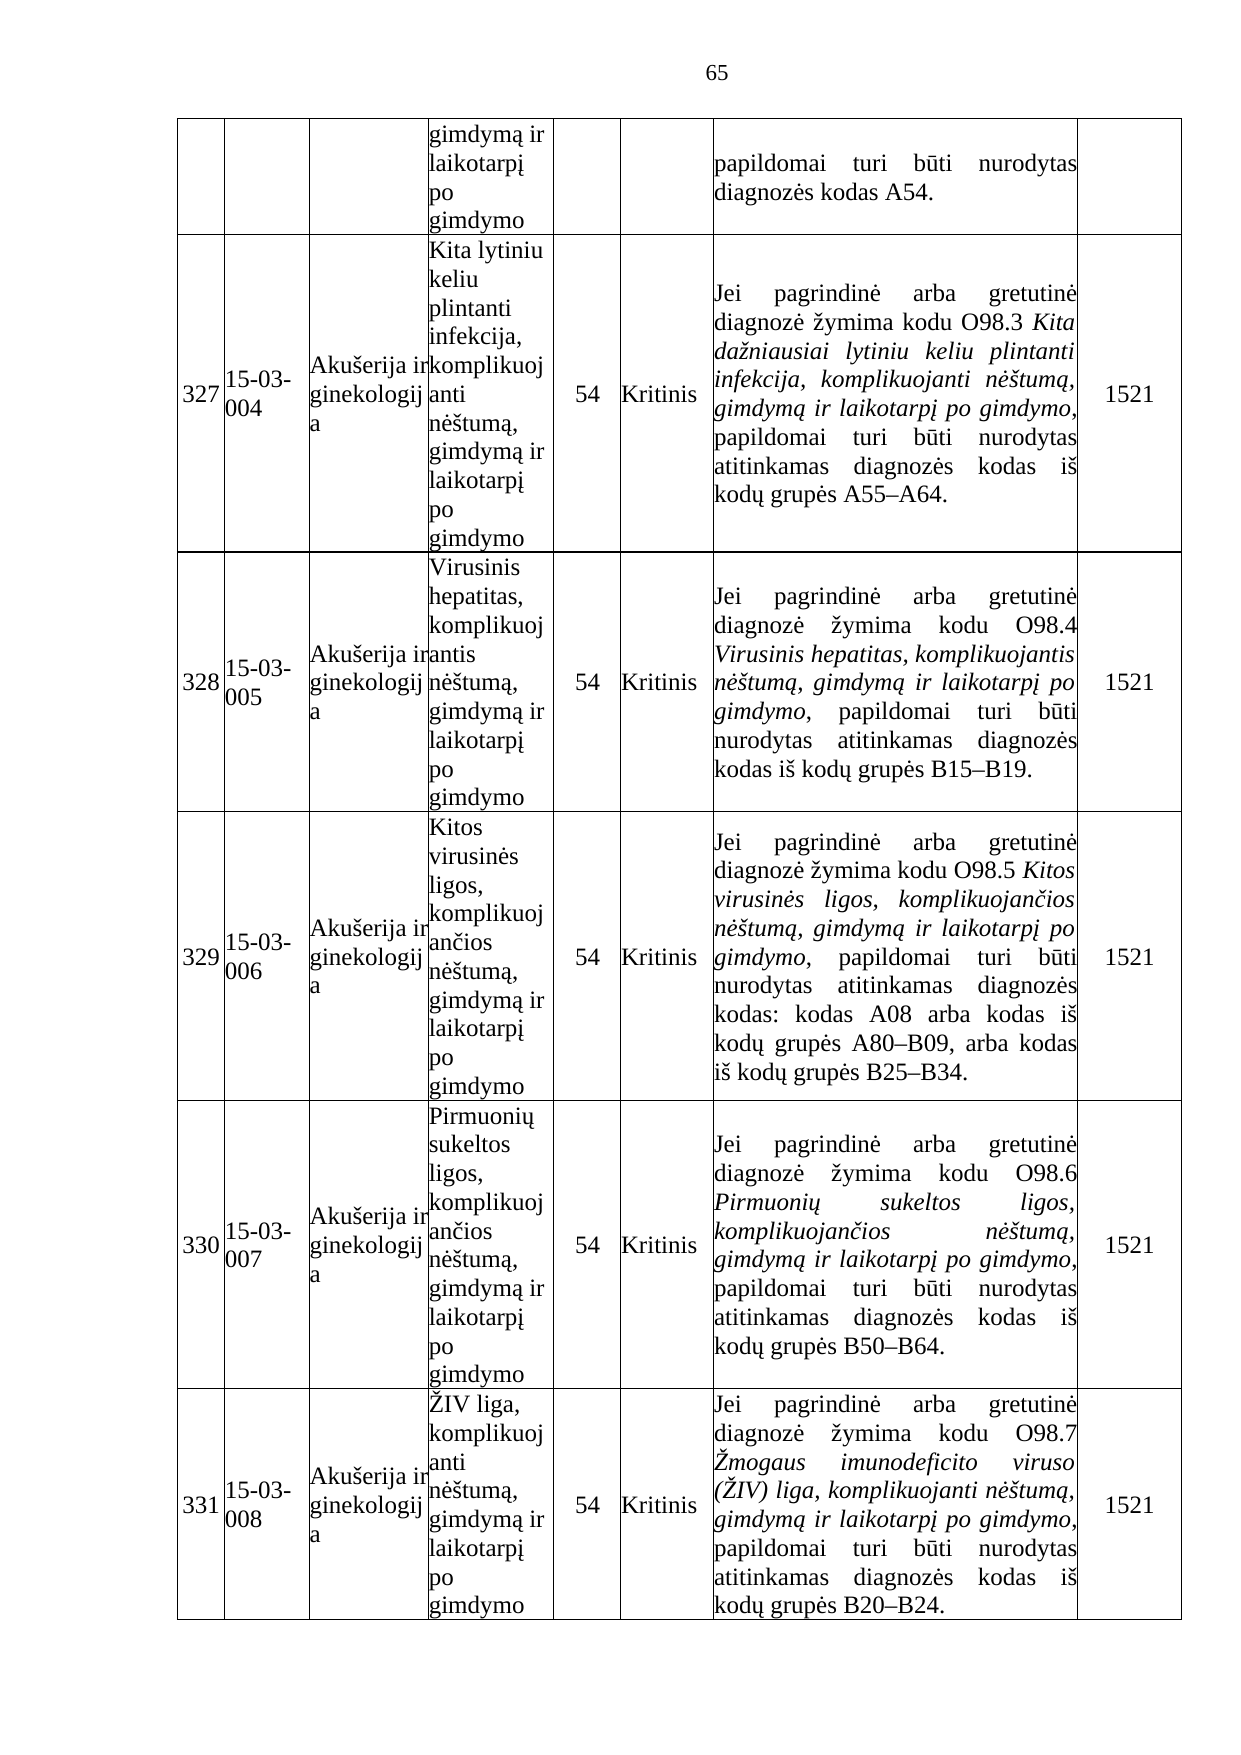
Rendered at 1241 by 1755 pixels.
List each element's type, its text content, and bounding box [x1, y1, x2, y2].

table_cell Kita lytiniu keliu plintanti infekcija, komplikuojanti nėštumą, gimdymą ir laikotarpį po gimdymo [429, 235, 553, 551]
table_cell Kitos virusinės ligos, komplikuojančios nėštumą, gimdymą ir laikotarpį po gimdymo [429, 812, 553, 1100]
table_cell 329 [178, 812, 224, 1100]
table_cell 15-03-006 [225, 812, 309, 1100]
table_cell Akušerija ir ginekologija [310, 1389, 428, 1619]
table_cell 1521 [1078, 553, 1181, 811]
table_cell Akušerija ir ginekologija [310, 1101, 428, 1388]
table_cell 1521 [1078, 1101, 1181, 1388]
table_cell [554, 119, 620, 234]
table_cell Kritinis [621, 1389, 713, 1619]
table_cell [1078, 119, 1181, 234]
table_cell 15-03-005 [225, 553, 309, 811]
table_cell [178, 119, 224, 234]
table_cell 1521 [1078, 1389, 1181, 1619]
table_cell 15-03-008 [225, 1389, 309, 1619]
table_cell Kritinis [621, 812, 713, 1100]
table_cell Jei pagrindinė arba gretutinė diagnozė žymima kodu O98.6 Pirmuonių sukeltos ligos, komplikuojančios nėštumą, gimdymą ir laikotarpį po gimdymo, papildomai turi būti nurodytas atitinkamas diagnozės kodas iš kodų grupės B50–B64. [714, 1101, 1077, 1388]
table_cell 15-03-004 [225, 235, 309, 551]
table_cell [621, 119, 713, 234]
table_cell gimdymą ir laikotarpį po gimdymo [429, 119, 553, 234]
table_cell Kritinis [621, 235, 713, 551]
table_cell 15-03-007 [225, 1101, 309, 1388]
table_cell papildomai turi būti nurodytas diagnozės kodas A54. [714, 119, 1077, 234]
table_cell Jei pagrindinė arba gretutinė diagnozė žymima kodu O98.4 Virusinis hepatitas, komplikuojantis nėštumą, gimdymą ir laikotarpį po gimdymo, papildomai turi būti nurodytas atitinkamas diagnozės kodas iš kodų grupės B15–B19. [714, 553, 1077, 811]
table_cell 54 [554, 235, 620, 551]
table_cell 54 [554, 812, 620, 1100]
table_cell Jei pagrindinė arba gretutinė diagnozė žymima kodu O98.7 Žmogaus imunodeficito viruso (ŽIV) liga, komplikuojanti nėštumą, gimdymą ir laikotarpį po gimdymo, papildomai turi būti nurodytas atitinkamas diagnozės kodas iš kodų grupės B20‒B24. [714, 1389, 1077, 1619]
table_cell Akušerija ir ginekologija [310, 235, 428, 551]
table_cell Kritinis [621, 553, 713, 811]
table_cell Jei pagrindinė arba gretutinė diagnozė žymima kodu O98.3 Kita dažniausiai lytiniu keliu plintanti infekcija, komplikuojanti nėštumą, gimdymą ir laikotarpį po gimdymo, papildomai turi būti nurodytas atitinkamas diagnozės kodas iš kodų grupės A55–A64. [714, 235, 1077, 551]
table_cell [310, 119, 428, 234]
table_cell Jei pagrindinė arba gretutinė diagnozė žymima kodu O98.5 Kitos virusinės ligos, komplikuojančios nėštumą, gimdymą ir laikotarpį po gimdymo, papildomai turi būti nurodytas atitinkamas diagnozės kodas: kodas A08 arba kodas iš kodų grupės A80–B09, arba kodas iš kodų grupės B25–B34. [714, 812, 1077, 1100]
table_cell Pirmuonių sukeltos ligos, komplikuojančios nėštumą, gimdymą ir laikotarpį po gimdymo [429, 1101, 553, 1388]
table_cell 1521 [1078, 812, 1181, 1100]
table_cell [225, 119, 309, 234]
table_cell 54 [554, 553, 620, 811]
table_cell ŽIV liga, komplikuojanti nėštumą, gimdymą ir laikotarpį po gimdymo [429, 1389, 553, 1619]
table_cell Virusinis hepatitas, komplikuojantis nėštumą, gimdymą ir laikotarpį po gimdymo [429, 553, 553, 811]
table_cell Akušerija ir ginekologija [310, 553, 428, 811]
table_cell 54 [554, 1101, 620, 1388]
table_cell 331 [178, 1389, 224, 1619]
table_cell 1521 [1078, 235, 1181, 551]
table_cell Akušerija ir ginekologija [310, 812, 428, 1100]
table_cell 54 [554, 1389, 620, 1619]
table_cell 327 [178, 235, 224, 551]
table_cell Kritinis [621, 1101, 713, 1388]
table_cell 330 [178, 1101, 224, 1388]
table_cell 328 [178, 553, 224, 811]
